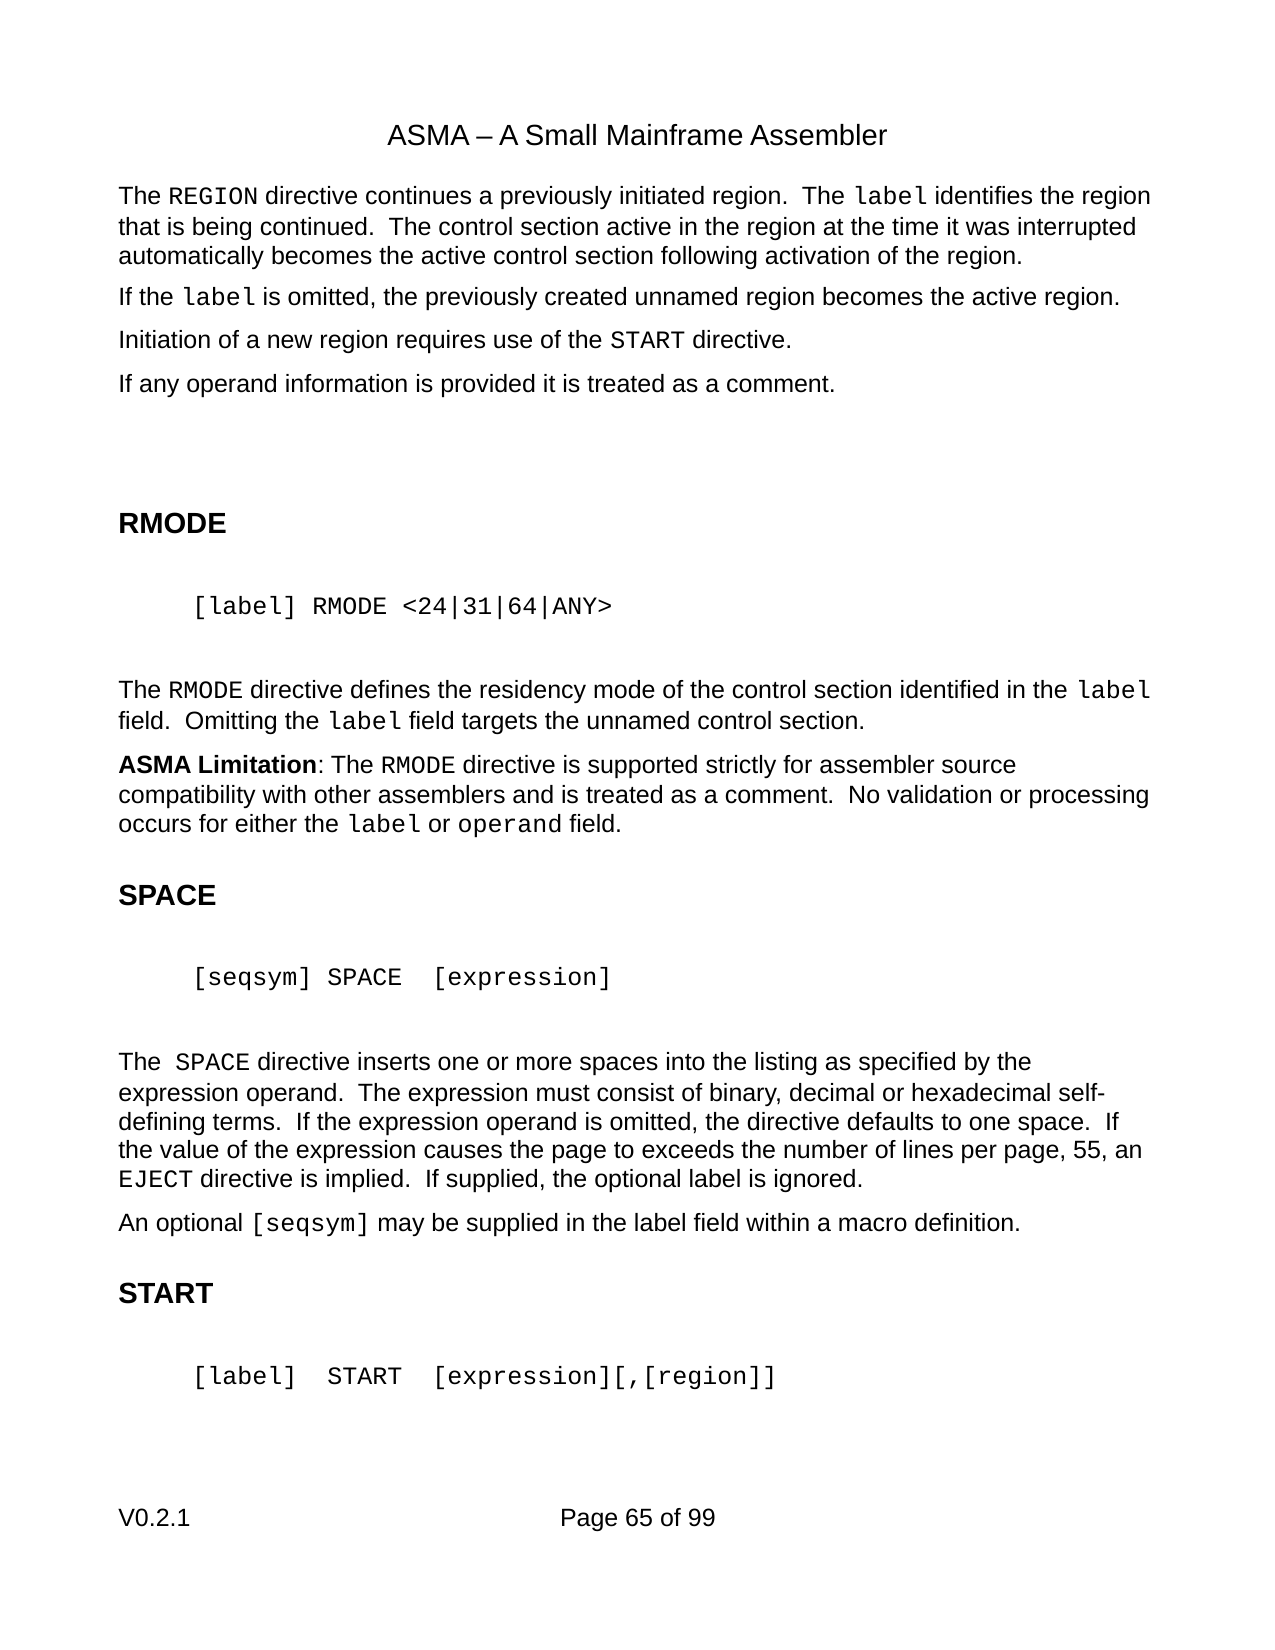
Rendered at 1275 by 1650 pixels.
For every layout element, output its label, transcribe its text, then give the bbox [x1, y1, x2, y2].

text [label] RMODE <24|31|64|ANY> [192, 593, 1157, 622]
text The SPACE directive inserts one or more spaces into the listing as specified by the expression operand. The expression must consist of binary, decimal or hexadecimal self-defining terms. If the expression operand is omitted, the directive defaults to one space. If the value of the expression causes the page to exceeds the number of lines per page, 55, an EJECT directive is implied. If supplied, the optional label is ignored. [118, 1047, 1157, 1195]
subtitle SPACE [118, 878, 1157, 911]
text An optional [seqsym] may be supplied in the label field within a macro definition. [118, 1208, 1157, 1239]
text ASMA Limitation: The RMODE directive is supported strictly for assembler source compatibility with other assemblers and is treated as a comment. No validation or processing occurs for either the label or operand field. [118, 749, 1157, 840]
text [seqsym] SPACE [expression] [192, 965, 1157, 993]
subtitle RMODE [118, 506, 1157, 540]
text The RMODE directive defines the residency mode of the control section identified in the label field. Omitting the label field targets the unnamed control section. [118, 675, 1157, 737]
text If the label is omitted, the previously created unnamed region becomes the active region. [118, 282, 1157, 313]
subtitle START [118, 1276, 1157, 1310]
text Initiation of a new region requires use of the START directive. [118, 326, 1157, 356]
text The REGION directive continues a previously initiated region. The label identifies the region that is being continued. The control section active in the region at the time it was interrupted automatically becomes the active control section following activation of the region. [118, 181, 1157, 269]
text [label] START [expression][,[region]] [192, 1363, 1157, 1392]
text If any operand information is provided it is treated as a comment. [118, 369, 1157, 398]
